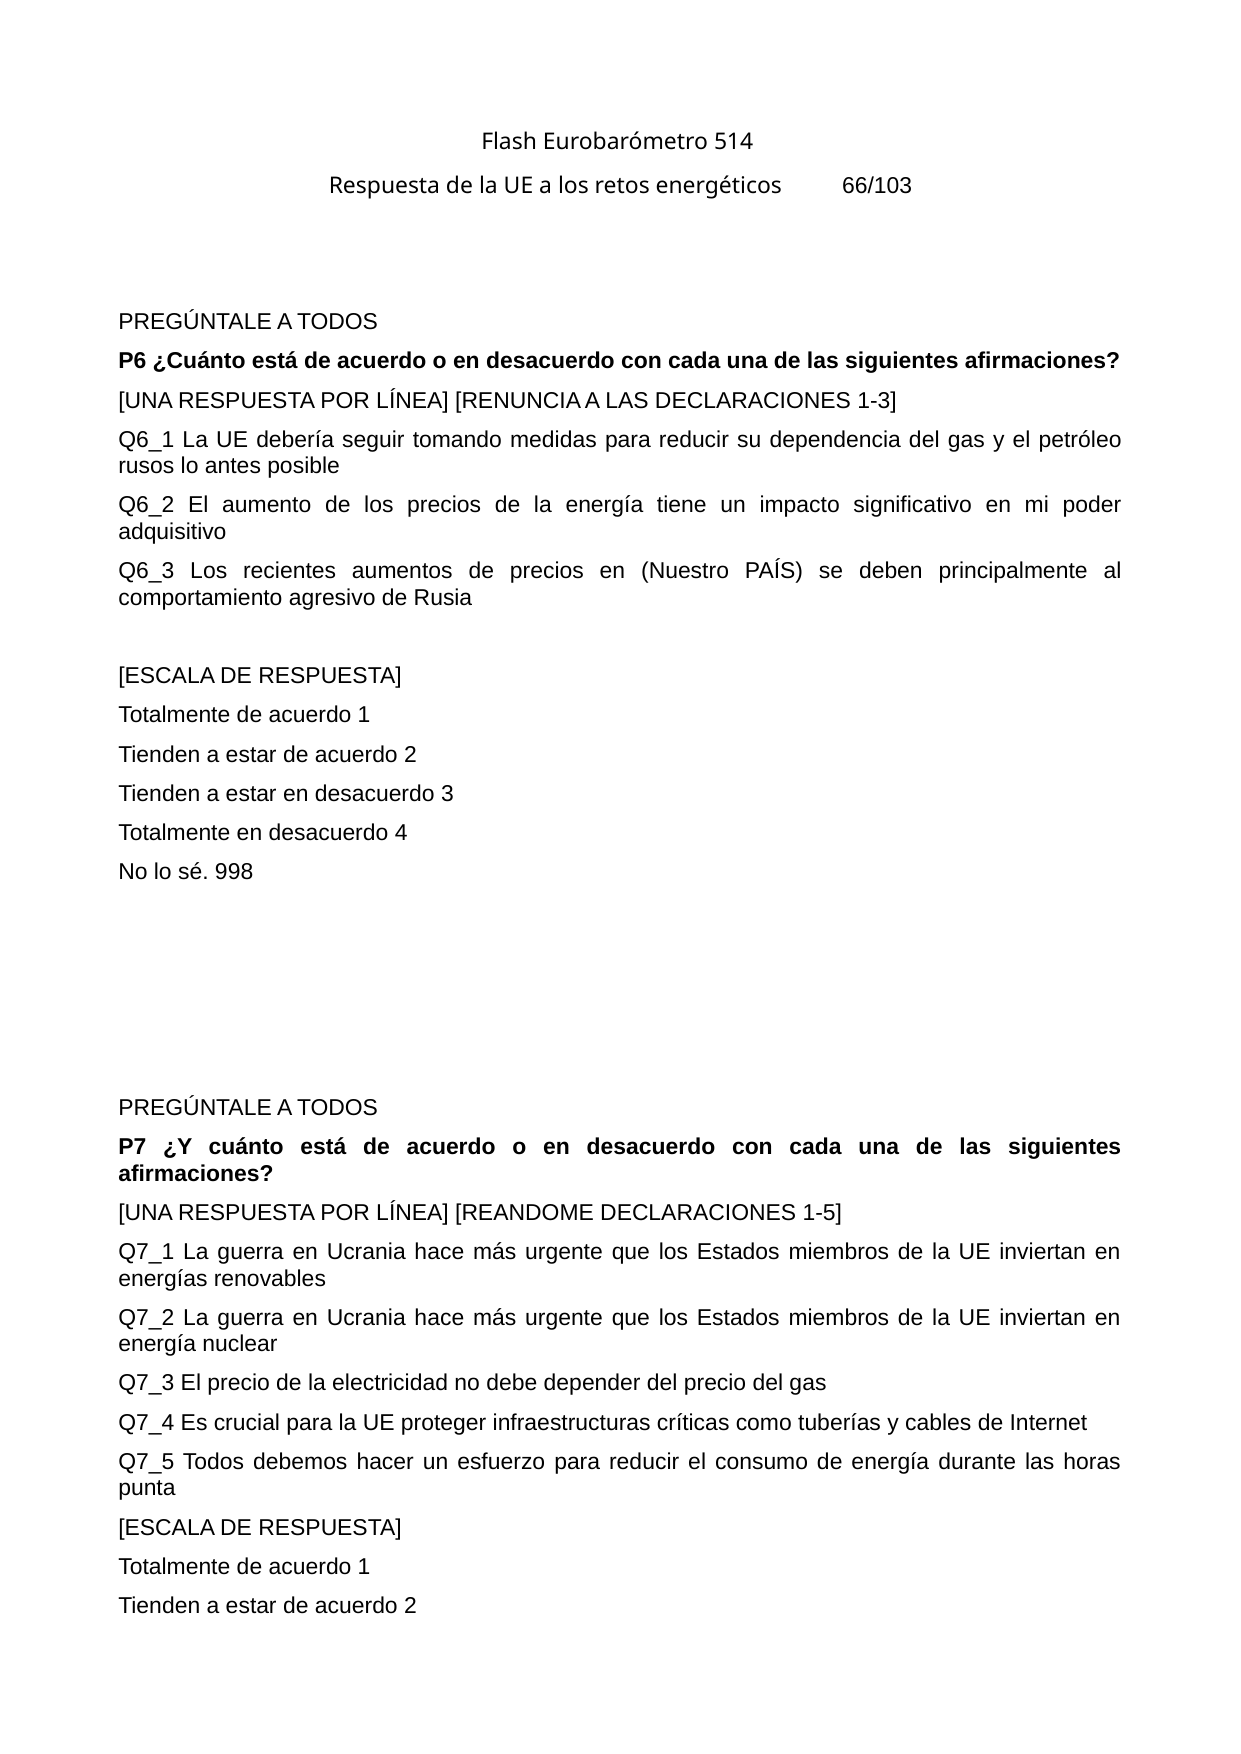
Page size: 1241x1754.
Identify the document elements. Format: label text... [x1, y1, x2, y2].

text PREGÚNTALE A TODOS [118, 1094, 1122, 1120]
text Q7_3 El precio de la electricidad no debe depender del precio del gas [118, 1369, 1122, 1396]
text Totalmente en desacuerdo 4 [118, 819, 1122, 845]
text P6 ¿Cuánto está de acuerdo o en desacuerdo con cada una de las siguientes afirmaciones? [118, 347, 1122, 374]
text PREGÚNTALE A TODOS [118, 308, 1122, 334]
text [ESCALA DE RESPUESTA] [118, 1513, 1122, 1540]
text Tienden a estar de acuerdo 2 [118, 741, 1122, 767]
text Q6_1 La UE debería seguir tomando medidas para reducir su dependencia del gas y el petróleo rusos lo antes posible [118, 426, 1122, 478]
text P7 ¿Y cuánto está de acuerdo o en desacuerdo con cada una de las siguientes afirmaciones? [118, 1133, 1122, 1186]
text Q6_2 El aumento de los precios de la energía tiene un impacto significativo en mi poder adquisitivo [118, 491, 1122, 544]
text Q7_1 La guerra en Ucrania hace más urgente que los Estados miembros de la UE inviertan en energías renovables [118, 1238, 1122, 1291]
text Tienden a estar de acuerdo 2 [118, 1592, 1122, 1618]
text [UNA RESPUESTA POR LÍNEA] [RENUNCIA A LAS DECLARACIONES 1-3] [118, 387, 1122, 413]
text Tienden a estar en desacuerdo 3 [118, 780, 1122, 806]
text No lo sé. 998 [118, 858, 1122, 885]
text [UNA RESPUESTA POR LÍNEA] [REANDOME DECLARACIONES 1-5] [118, 1199, 1122, 1225]
text Q7_2 La guerra en Ucrania hace más urgente que los Estados miembros de la UE inviertan en energía nuclear [118, 1304, 1122, 1356]
text [ESCALA DE RESPUESTA] [118, 662, 1122, 688]
text Q7_5 Todos debemos hacer un esfuerzo para reducir el consumo de energía durante las horas punta [118, 1448, 1122, 1501]
text Totalmente de acuerdo 1 [118, 701, 1122, 728]
text Q6_3 Los recientes aumentos de precios en (Nuestro PAÍS) se deben principalmente al comportamiento agresivo de Rusia [118, 557, 1122, 610]
text Q7_4 Es crucial para la UE proteger infraestructuras críticas como tuberías y cables de Internet [118, 1409, 1122, 1435]
text Totalmente de acuerdo 1 [118, 1553, 1122, 1579]
